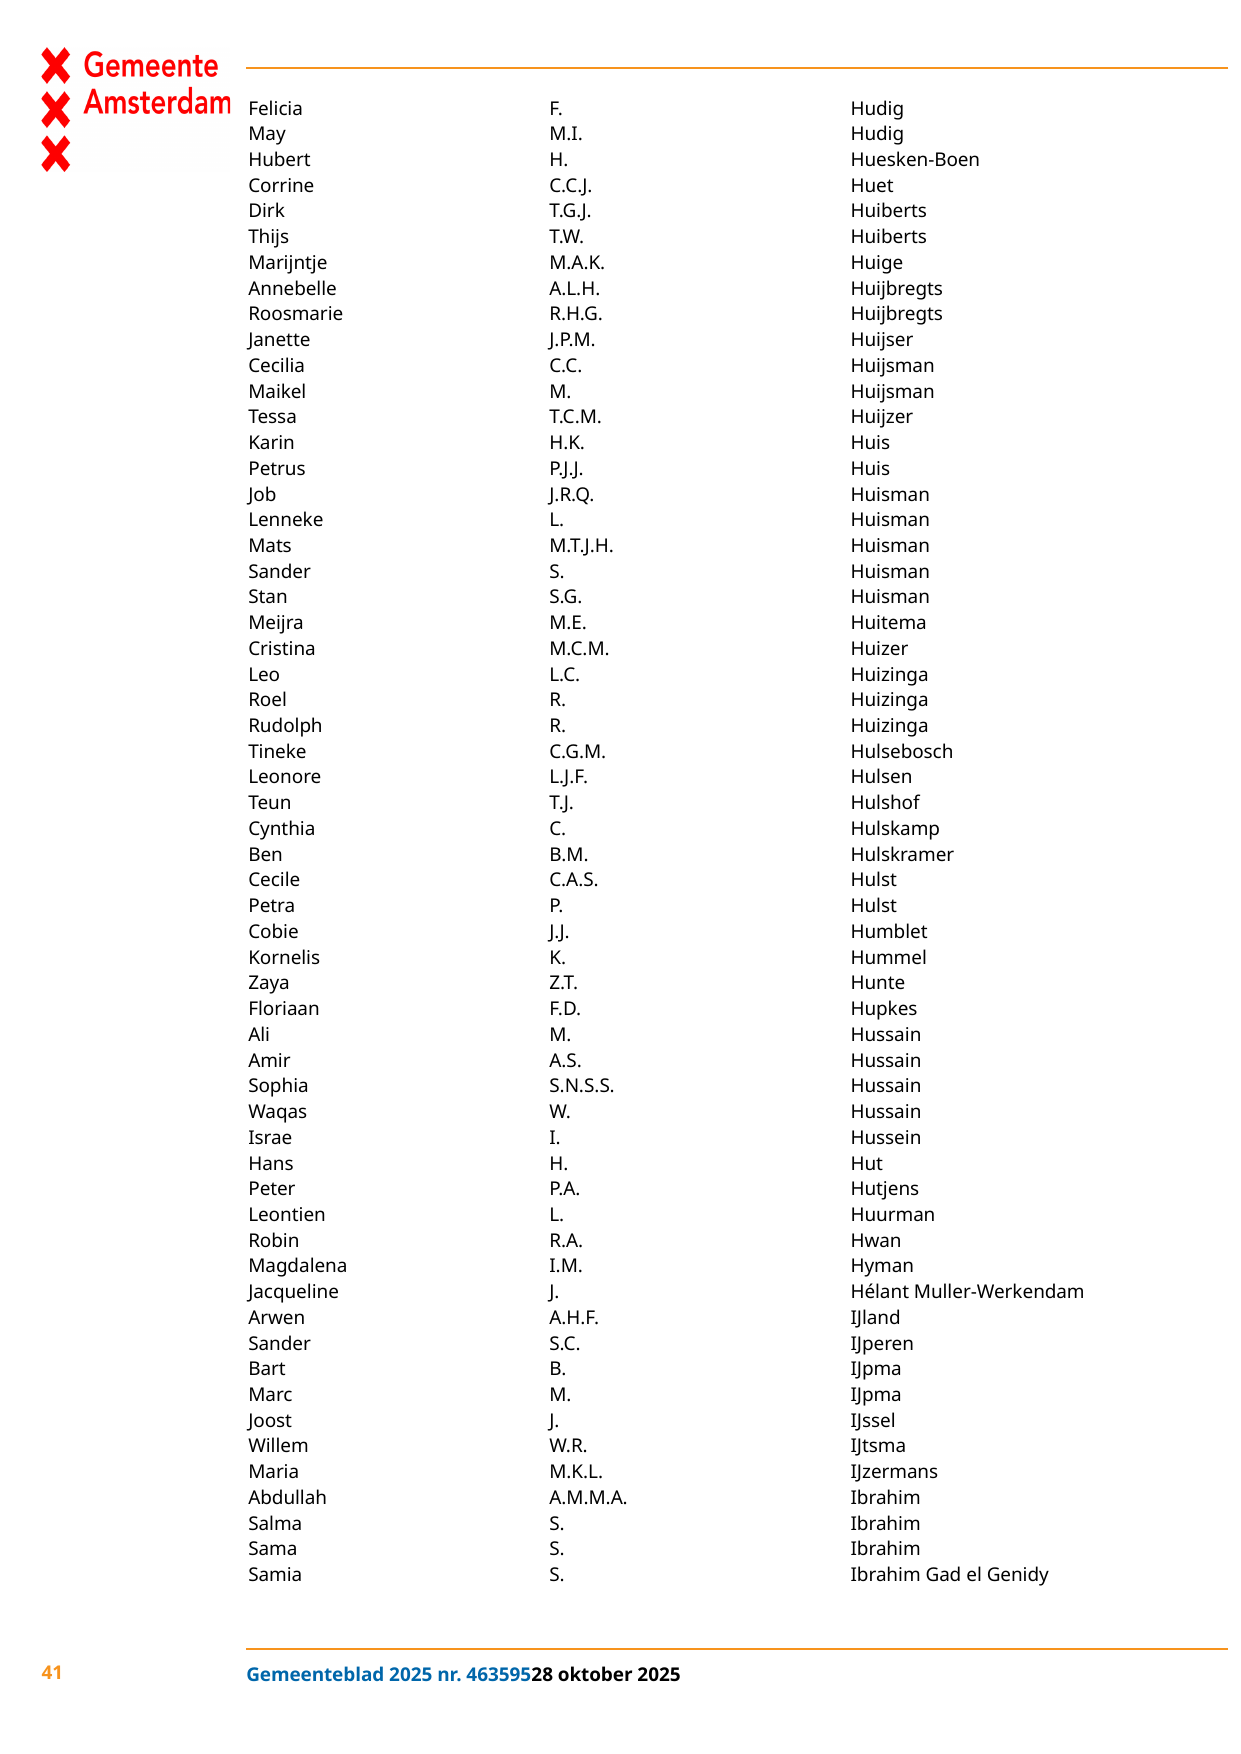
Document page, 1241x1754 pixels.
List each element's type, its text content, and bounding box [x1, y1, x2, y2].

table_cell A.S. [549, 1047, 850, 1072]
table_cell Zaya [248, 970, 549, 995]
table_cell Ibrahim Gad el Genidy [850, 1561, 1152, 1587]
table_cell Huiberts [850, 198, 1152, 223]
table_cell Huiberts [850, 224, 1152, 249]
table_cell S.G. [549, 584, 850, 609]
table_cell Ibrahim [850, 1536, 1152, 1561]
table_cell W. [549, 1098, 850, 1124]
table_cell IJzermans [850, 1459, 1152, 1484]
table_cell Cecilia [248, 352, 549, 378]
table_cell R. [549, 712, 850, 738]
table_cell Hulsebosch [850, 738, 1152, 764]
table_cell Teun [248, 790, 549, 815]
table_cell Ben [248, 841, 549, 867]
table_cell S.C. [549, 1330, 850, 1356]
table_cell M. [549, 1381, 850, 1407]
table_cell P.J.J. [549, 455, 850, 481]
table_cell A.H.F. [549, 1304, 850, 1330]
table_cell Hélant Muller-Werkendam [850, 1278, 1152, 1304]
table_cell I.M. [549, 1253, 850, 1278]
table_cell T.C.M. [549, 404, 850, 429]
table_cell Hussain [850, 1098, 1152, 1124]
table_cell Ibrahim [850, 1484, 1152, 1510]
table_cell Joost [248, 1407, 549, 1433]
table_cell F. [549, 95, 850, 121]
table_cell Marijntje [248, 249, 549, 275]
table_cell Hussain [850, 1047, 1152, 1072]
table_cell Hwan [850, 1227, 1152, 1253]
table_cell W.R. [549, 1433, 850, 1458]
table_cell T.J. [549, 790, 850, 815]
table_cell Israe [248, 1124, 549, 1150]
table_cell Huizinga [850, 712, 1152, 738]
table_cell S. [549, 1510, 850, 1536]
table_cell Sander [248, 1330, 549, 1356]
table_cell Huurman [850, 1201, 1152, 1227]
table_cell IJssel [850, 1407, 1152, 1433]
table_cell Hans [248, 1150, 549, 1175]
table_cell S. [549, 558, 850, 584]
table_cell Hussain [850, 1073, 1152, 1098]
table_cell Cobie [248, 918, 549, 944]
table_cell Huis [850, 429, 1152, 455]
table_cell Huet [850, 172, 1152, 198]
table_cell C.C. [549, 352, 850, 378]
table_cell Huizinga [850, 687, 1152, 712]
table_cell Huijbregts [850, 275, 1152, 301]
table_cell R.H.G. [549, 301, 850, 326]
table_cell Maikel [248, 378, 549, 403]
table_cell J.P.M. [549, 326, 850, 352]
table_cell Huisman [850, 584, 1152, 609]
table_cell Salma [248, 1510, 549, 1536]
table_cell H. [549, 146, 850, 172]
table_cell Samia [248, 1561, 549, 1587]
table_cell Robin [248, 1227, 549, 1253]
table_cell J. [549, 1407, 850, 1433]
table_cell R. [549, 687, 850, 712]
table_cell Huisman [850, 481, 1152, 506]
table_cell Hudig [850, 95, 1152, 121]
table_cell Amir [248, 1047, 549, 1072]
table_cell Huisman [850, 506, 1152, 532]
table_cell J.J. [549, 918, 850, 944]
table_cell Hulshof [850, 790, 1152, 815]
table_cell Marc [248, 1381, 549, 1407]
table_cell Mats [248, 532, 549, 558]
table_cell Cecile [248, 867, 549, 892]
table_cell Maria [248, 1459, 549, 1484]
table_cell M. [549, 1021, 850, 1047]
table_cell Hussain [850, 1021, 1152, 1047]
table_cell Huizinga [850, 661, 1152, 687]
table_cell Roosmarie [248, 301, 549, 326]
table_cell M. [549, 378, 850, 403]
table_cell M.K.L. [549, 1459, 850, 1484]
table_cell Jacqueline [248, 1278, 549, 1304]
table_cell A.L.H. [549, 275, 850, 301]
table_cell Huesken-Boen [850, 146, 1152, 172]
table_cell C.A.S. [549, 867, 850, 892]
table_cell Leo [248, 661, 549, 687]
table_cell Abdullah [248, 1484, 549, 1510]
table_cell Hulsen [850, 764, 1152, 789]
table_cell Felicia [248, 95, 549, 121]
table_cell S. [549, 1536, 850, 1561]
table_cell Ibrahim [850, 1510, 1152, 1536]
table_cell Hut [850, 1150, 1152, 1175]
table_cell IJland [850, 1304, 1152, 1330]
table_cell Stan [248, 584, 549, 609]
table_cell B. [549, 1356, 850, 1381]
table_cell Huijser [850, 326, 1152, 352]
table_cell L. [549, 1201, 850, 1227]
table_cell Z.T. [549, 970, 850, 995]
table_cell Kornelis [248, 944, 549, 969]
table_cell Cristina [248, 635, 549, 661]
table_cell Huijbregts [850, 301, 1152, 326]
table_cell K. [549, 944, 850, 969]
table_cell IJtsma [850, 1433, 1152, 1458]
table_cell Huis [850, 455, 1152, 481]
table_cell Sander [248, 558, 549, 584]
table_cell M.C.M. [549, 635, 850, 661]
table_cell Petra [248, 893, 549, 918]
table_cell Sophia [248, 1073, 549, 1098]
table_cell Hulskamp [850, 815, 1152, 841]
table_cell Arwen [248, 1304, 549, 1330]
table_cell Willem [248, 1433, 549, 1458]
table_cell M.A.K. [549, 249, 850, 275]
table_cell Huisman [850, 532, 1152, 558]
table_cell Huisman [850, 558, 1152, 584]
table_cell Sama [248, 1536, 549, 1561]
table_cell Hulskramer [850, 841, 1152, 867]
table_cell H.K. [549, 429, 850, 455]
table_cell Petrus [248, 455, 549, 481]
table_cell Bart [248, 1356, 549, 1381]
table_cell Hulst [850, 893, 1152, 918]
table_cell M.E. [549, 609, 850, 635]
table_cell Hulst [850, 867, 1152, 892]
table_cell Huizer [850, 635, 1152, 661]
table_cell Peter [248, 1175, 549, 1201]
table_cell Huige [850, 249, 1152, 275]
table_cell Tineke [248, 738, 549, 764]
table_cell L.J.F. [549, 764, 850, 789]
table_cell A.M.M.A. [549, 1484, 850, 1510]
table_cell Waqas [248, 1098, 549, 1124]
table_cell IJpma [850, 1381, 1152, 1407]
table_cell Magdalena [248, 1253, 549, 1278]
table_cell Cynthia [248, 815, 549, 841]
table_cell Huitema [850, 609, 1152, 635]
table_cell Thijs [248, 224, 549, 249]
table_cell May [248, 121, 549, 146]
table_cell Ali [248, 1021, 549, 1047]
table_cell Hudig [850, 121, 1152, 146]
table_cell P. [549, 893, 850, 918]
table_cell Lenneke [248, 506, 549, 532]
table_cell Corrine [248, 172, 549, 198]
table_cell IJpma [850, 1356, 1152, 1381]
table_cell Roel [248, 687, 549, 712]
table_cell T.W. [549, 224, 850, 249]
table_cell Rudolph [248, 712, 549, 738]
table_cell C. [549, 815, 850, 841]
table_cell Hussein [850, 1124, 1152, 1150]
table_cell S. [549, 1561, 850, 1587]
table_cell M.T.J.H. [549, 532, 850, 558]
table_cell Annebelle [248, 275, 549, 301]
table_cell F.D. [549, 995, 850, 1021]
table_cell Dirk [248, 198, 549, 223]
picture [41, 47, 231, 172]
table_cell Hunte [850, 970, 1152, 995]
table_cell Huijzer [850, 404, 1152, 429]
table_cell Humblet [850, 918, 1152, 944]
table_cell IJperen [850, 1330, 1152, 1356]
table_cell H. [549, 1150, 850, 1175]
table_cell Leontien [248, 1201, 549, 1227]
table_cell T.G.J. [549, 198, 850, 223]
table_cell Hubert [248, 146, 549, 172]
table_cell L.C. [549, 661, 850, 687]
table_cell Karin [248, 429, 549, 455]
table_cell C.C.J. [549, 172, 850, 198]
table_cell Meijra [248, 609, 549, 635]
table_cell J.R.Q. [549, 481, 850, 506]
table_cell R.A. [549, 1227, 850, 1253]
table_cell Hupkes [850, 995, 1152, 1021]
table_cell Floriaan [248, 995, 549, 1021]
table_cell M.I. [549, 121, 850, 146]
table_cell Janette [248, 326, 549, 352]
table_cell B.M. [549, 841, 850, 867]
table_cell L. [549, 506, 850, 532]
table_cell S.N.S.S. [549, 1073, 850, 1098]
table_cell Huijsman [850, 378, 1152, 403]
table_cell Huijsman [850, 352, 1152, 378]
table_cell I. [549, 1124, 850, 1150]
table_cell P.A. [549, 1175, 850, 1201]
table_cell Hutjens [850, 1175, 1152, 1201]
table_cell Hummel [850, 944, 1152, 969]
table_cell Leonore [248, 764, 549, 789]
table_cell C.G.M. [549, 738, 850, 764]
table_cell Hyman [850, 1253, 1152, 1278]
table_cell Tessa [248, 404, 549, 429]
table_cell J. [549, 1278, 850, 1304]
table_cell Job [248, 481, 549, 506]
